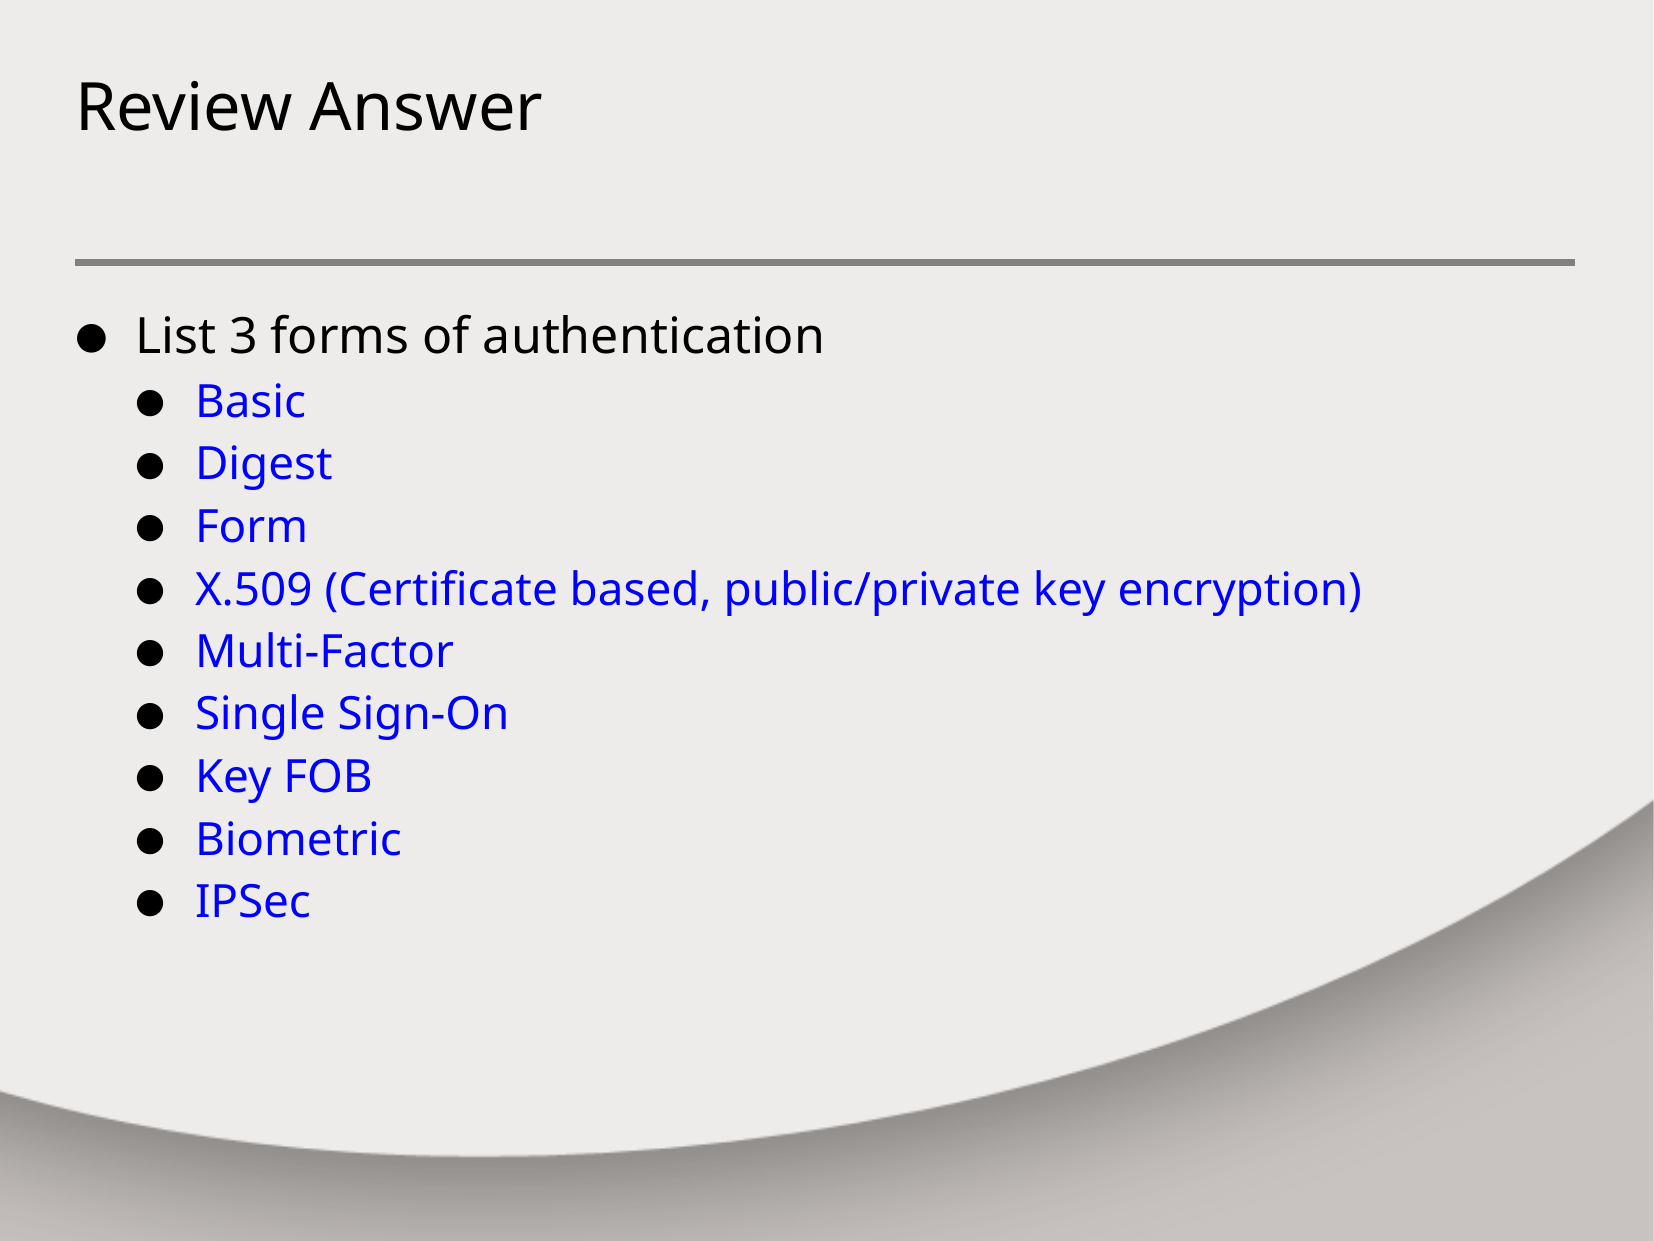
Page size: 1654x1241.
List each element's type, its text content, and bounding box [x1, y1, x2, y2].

list List 3 forms of authentication Basic Digest Form X.509 (Certificate based, public/private key encryption) Multi-Factor Single Sign-On Key FOB Biometric IPSec [75, 300, 1576, 1163]
title Review Answer [75, 75, 1576, 226]
picture [0, 0, 1654, 1241]
